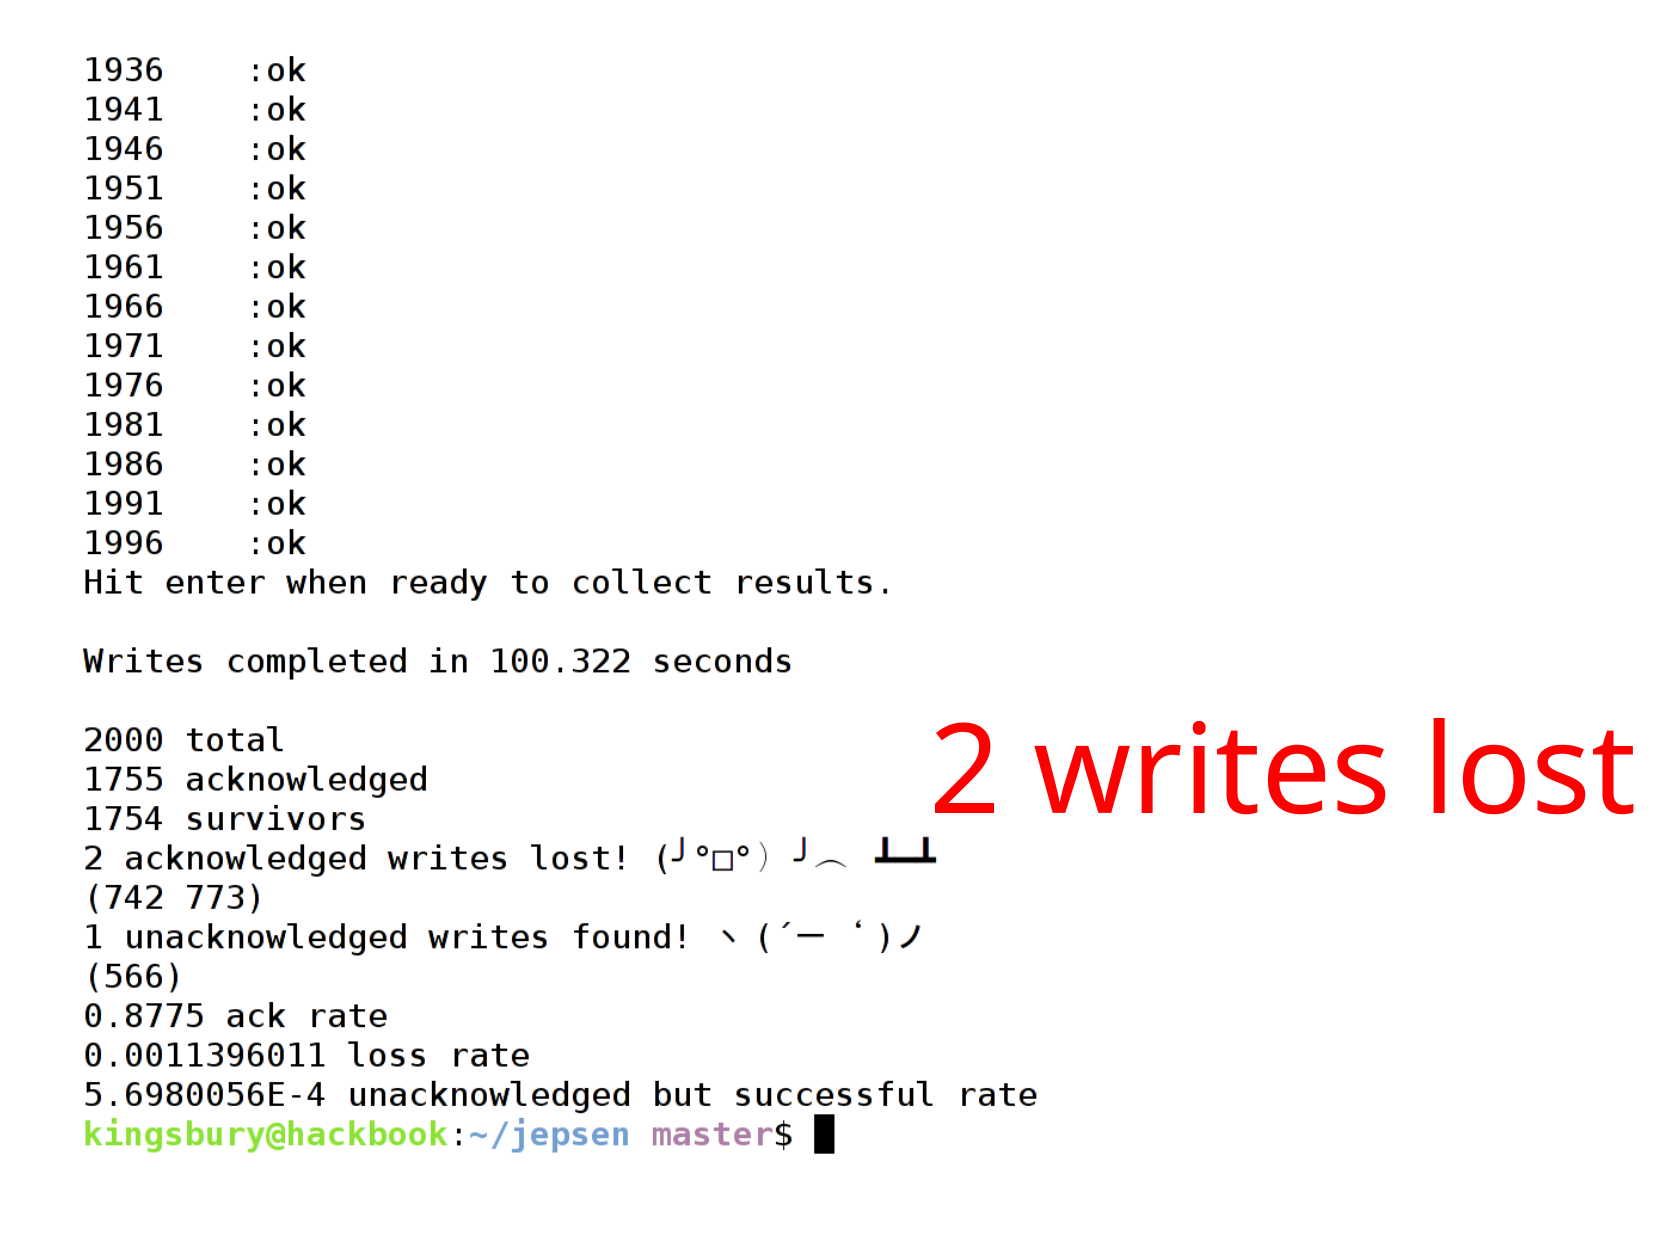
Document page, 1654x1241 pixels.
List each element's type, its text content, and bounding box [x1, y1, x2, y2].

picture [82, 49, 1653, 1156]
text_box 2 writes lost [915, 672, 1653, 829]
